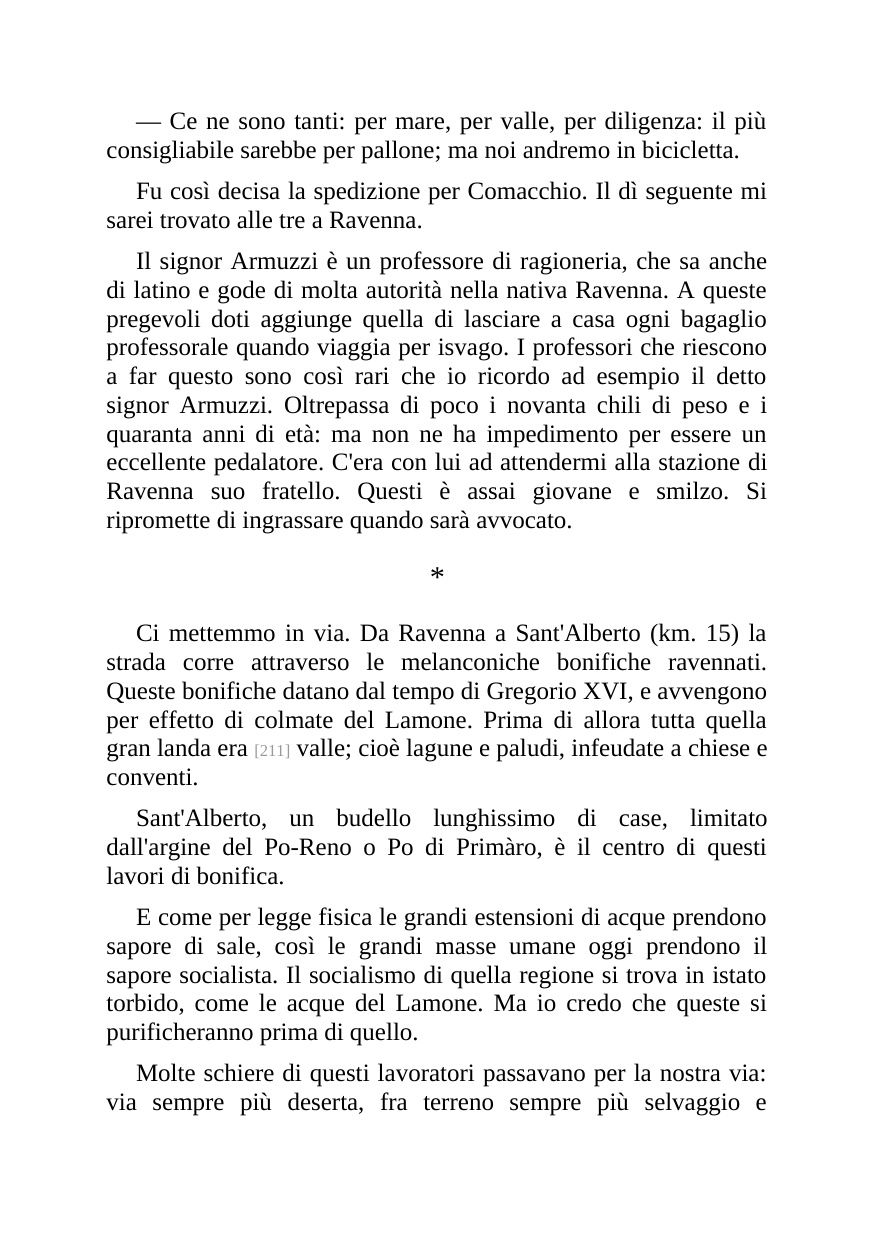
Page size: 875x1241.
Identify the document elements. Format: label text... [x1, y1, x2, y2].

text Molte schiere di questi lavoratori passavano per la nostra via: via sempre più deserta, fra terreno sempre più selvaggio e [106, 1058, 768, 1116]
text E come per legge fisica le grandi estensioni di acque prendono sapore di sale, così le grandi masse umane oggi prendono il sapore socialista. Il socialismo di quella regione si trova in istato torbido, come le acque del Lamone. Ma io credo che queste si purificheranno prima di quello. [106, 902, 768, 1046]
text Fu così decisa la spedizione per Comacchio. Il dì seguente mi sarei trovato alle tre a Ravenna. [106, 176, 768, 234]
text Ci mettemmo in via. Da Ravenna a Sant'Alberto (km. 15) la strada corre attraverso le melanconiche bonifiche ravennati. Queste bonifiche datano dal tempo di Gregorio XVI, e avvengono per effetto di colmate del Lamone. Prima di allora tutta quella gran landa era [211] valle; cioè lagune e paludi, infeudate a chiese e conventi. [106, 618, 768, 791]
text Il signor Armuzzi è un professore di ragioneria, che sa anche di latino e gode di molta autorità nella nativa Ravenna. A queste pregevoli doti aggiunge quella di lasciare a casa ogni bagaglio professorale quando viaggia per isvago. I professori che riescono a far questo sono così rari che io ricordo ad esempio il detto signor Armuzzi. Oltrepassa di poco i novanta chili di peso e i quaranta anni di età: ma non ne ha impedimento per essere un eccellente pedalatore. C'era con lui ad attendermi alla stazione di Ravenna suo fratello. Questi è assai giovane e smilzo. Si ripromette di ingrassare quando sarà avvocato. [106, 246, 768, 534]
text * [106, 559, 768, 593]
text Sant'Alberto, un budello lunghissimo di case, limitato dall'argine del Po-Reno o Po di Primàro, è il centro di questi lavori di bonifica. [106, 803, 768, 890]
text — Ce ne sono tanti: per mare, per valle, per diligenza: il più consigliabile sarebbe per pallone; ma noi andremo in bicicletta. [106, 106, 768, 164]
